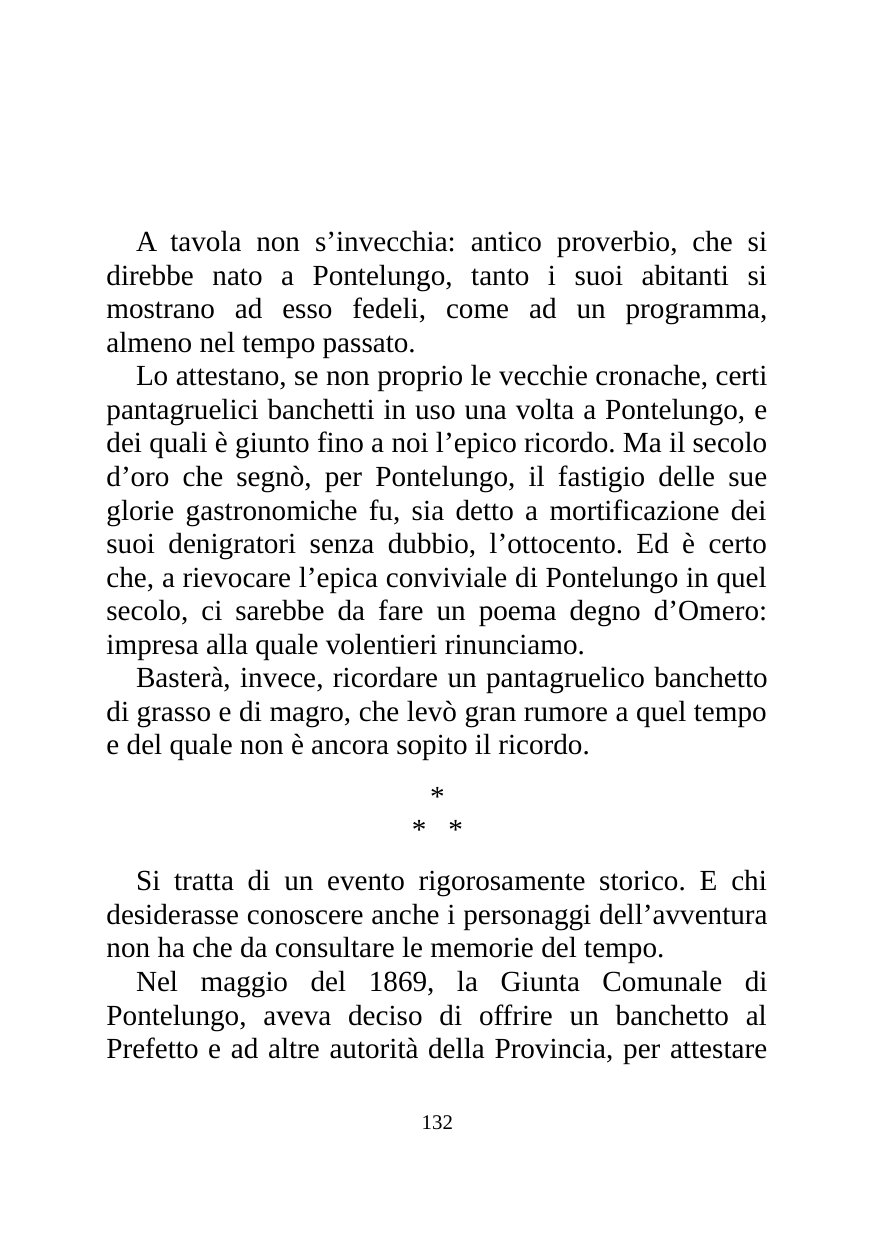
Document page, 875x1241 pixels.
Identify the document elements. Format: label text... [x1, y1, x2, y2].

text * * * [106, 779, 768, 846]
text Lo attestano, se non proprio le vecchie cronache, certi pantagruelici banchetti in uso una volta a Pontelungo, e dei quali è giunto fino a noi l’epico ricordo. Ma il secolo d’oro che segnò, per Pontelungo, il fastigio delle sue glorie gastronomiche fu, sia detto a mortificazione dei suoi denigratori senza dubbio, l’ottocento. Ed è certo che, a rievocare l’epica conviviale di Pontelungo in quel secolo, ci sarebbe da fare un poema degno d’Omero: impresa alla quale volentieri rinunciamo. [106, 358, 768, 660]
text Si tratta di un evento rigorosamente storico. E chi desiderasse conoscere anche i personaggi dell’avventura non ha che da consultare le memorie del tempo. [106, 863, 768, 964]
text Nel maggio del 1869, la Giunta Comunale di Pontelungo, aveva deciso di offrire un banchetto al Prefetto e ad altre autorità della Provincia, per attestare [106, 964, 768, 1065]
text A tavola non s’invecchia: antico proverbio, che si direbbe nato a Pontelungo, tanto i suoi abitanti si mostrano ad esso fedeli, come ad un programma, almeno nel tempo passato. [106, 224, 768, 358]
text Basterà, invece, ricordare un pantagruelico banchetto di grasso e di magro, che levò gran rumore a quel tempo e del quale non è ancora sopito il ricordo. [106, 660, 768, 761]
